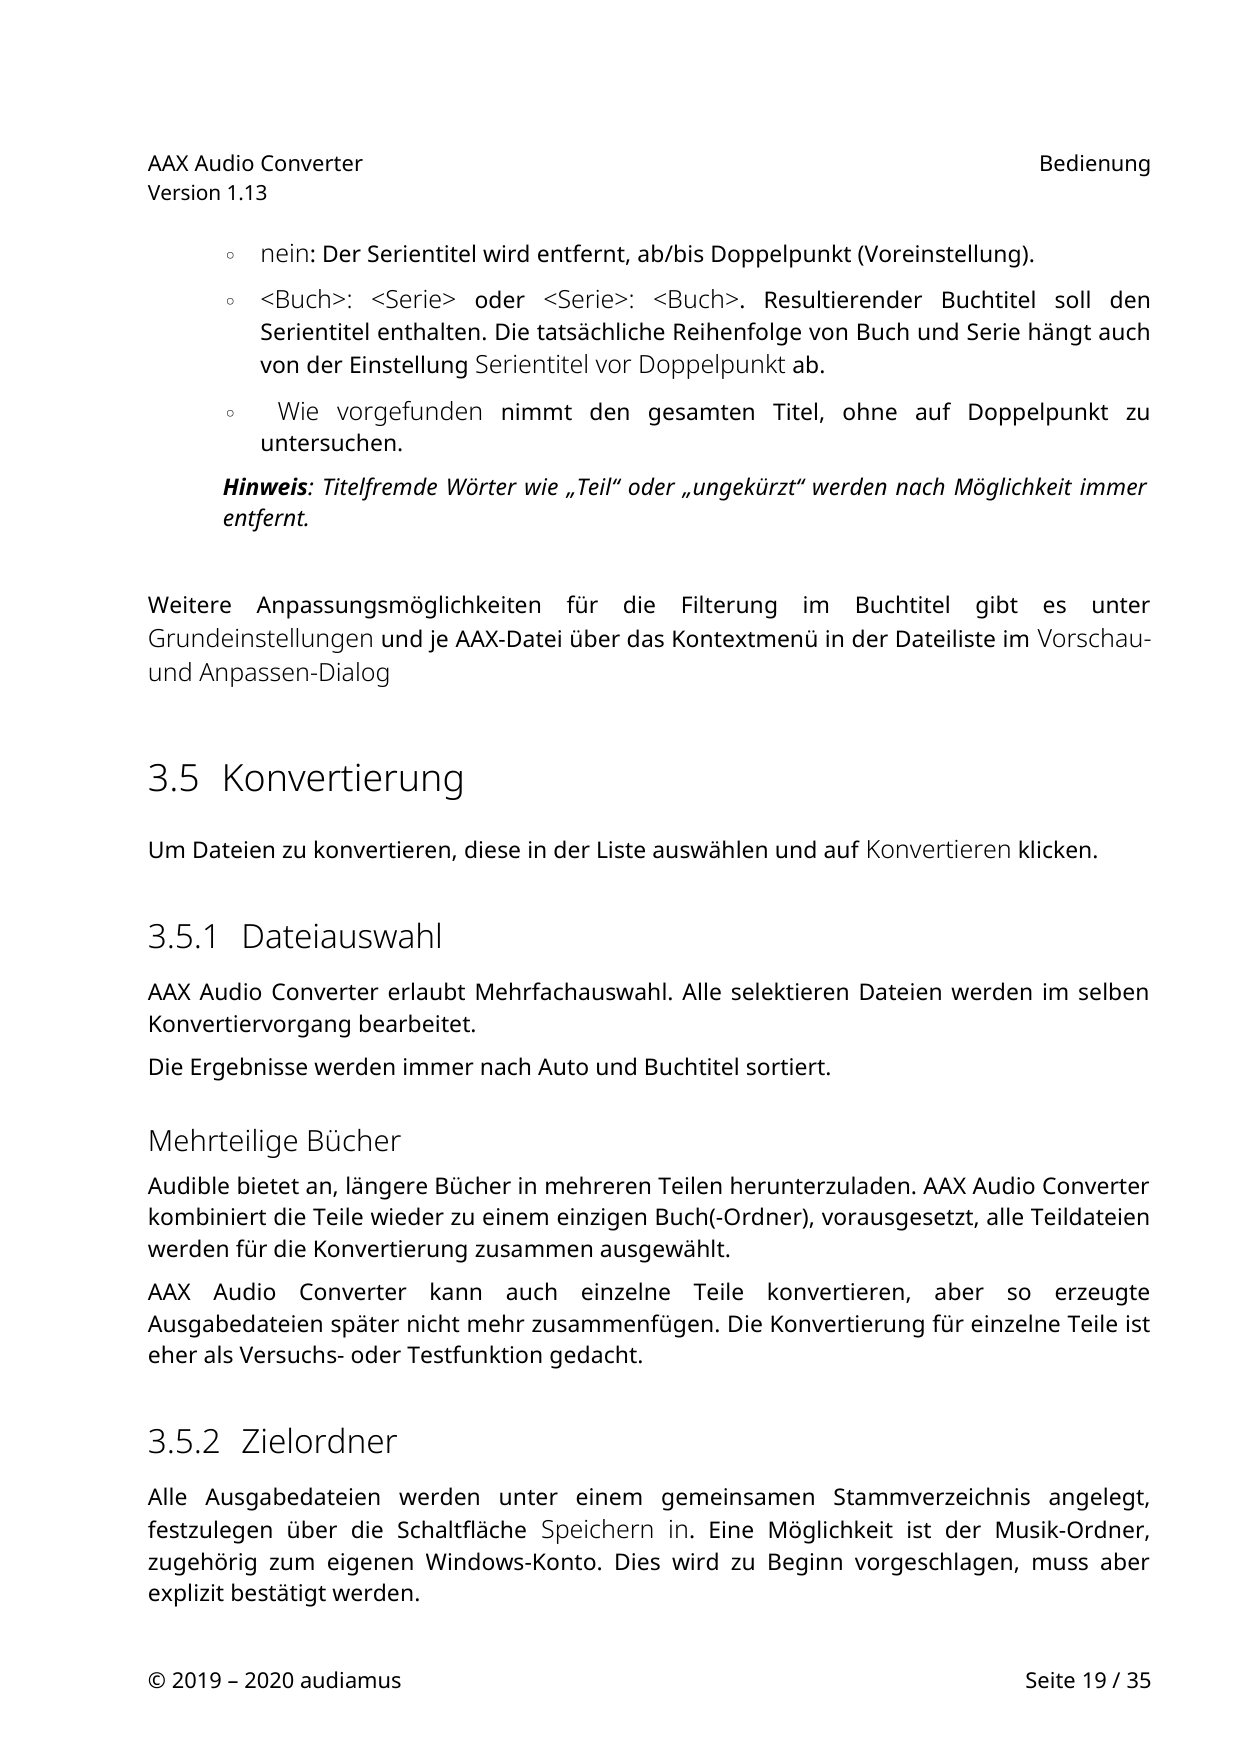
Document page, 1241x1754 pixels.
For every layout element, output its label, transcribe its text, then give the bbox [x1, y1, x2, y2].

text Alle Ausgabedateien werden unter einem gemeinsamen Stammverzeichnis angelegt, festzulegen über die Schaltfläche Speichern in. Eine Möglichkeit ist der Musik-Ordner, zugehörig zum eigenen Windows-Konto. Dies wird zu Beginn vorgeschlagen, muss aber explizit bestätigt werden. [148, 1481, 1152, 1608]
text Um Dateien zu konvertieren, diese in der Liste auswählen und auf Konvertieren klicken. [148, 832, 1152, 866]
subtitle Zielordner [148, 1418, 1152, 1463]
subtitle Mehrteilige Bücher [148, 1120, 1152, 1159]
text Weitere Anpassungsmöglichkeiten für die Filterung im Buchtitel gibt es unter Grundeinstellungen und je AAX-Datei über das Kontextmenü in der Dateiliste im Vorschau- und Anpassen-Dialog [148, 589, 1152, 688]
subtitle Dateiauswahl [148, 913, 1152, 959]
list <Buch>: <Serie> oder <Serie>: <Buch>. Resultierender Buchtitel soll den Serientitel enthalten. Die tatsächliche Reihenfolge von Buch und Serie hängt auch von der Einstellung Serientitel vor Doppelpunkt ab. [223, 282, 1152, 381]
subtitle Konvertierung [148, 751, 1152, 802]
list Hinweis: Titelfremde Wörter wie „Teil“ oder „ungekürzt“ werden nach Möglichkeit immer entfernt. [185, 471, 1152, 533]
text Die Ergebnisse werden immer nach Auto und Buchtitel sortiert. [148, 1051, 1152, 1082]
text AAX Audio Converter kann auch einzelne Teile konvertieren, aber so erzeugte Ausgabedateien später nicht mehr zusammenfügen. Die Konvertierung für einzelne Teile ist eher als Versuchs- oder Testfunktion gedacht. [148, 1276, 1152, 1370]
list nein: Der Serientitel wird entfernt, ab/bis Doppelpunkt (Voreinstellung). [223, 235, 1152, 269]
list Wie vorgefunden nimmt den gesamten Titel, ohne auf Doppelpunkt zu untersuchen. [223, 393, 1152, 458]
text AAX Audio Converter erlaubt Mehrfachauswahl. Alle selektieren Dateien werden im selben Konvertiervorgang bearbeitet. [148, 976, 1152, 1039]
text Audible bietet an, längere Bücher in mehreren Teilen herunterzuladen. AAX Audio Converter kombiniert die Teile wieder zu einem einzigen Buch(-Ordner), vorausgesetzt, alle Teildateien werden für die Konvertierung zusammen ausgewählt. [148, 1170, 1152, 1264]
